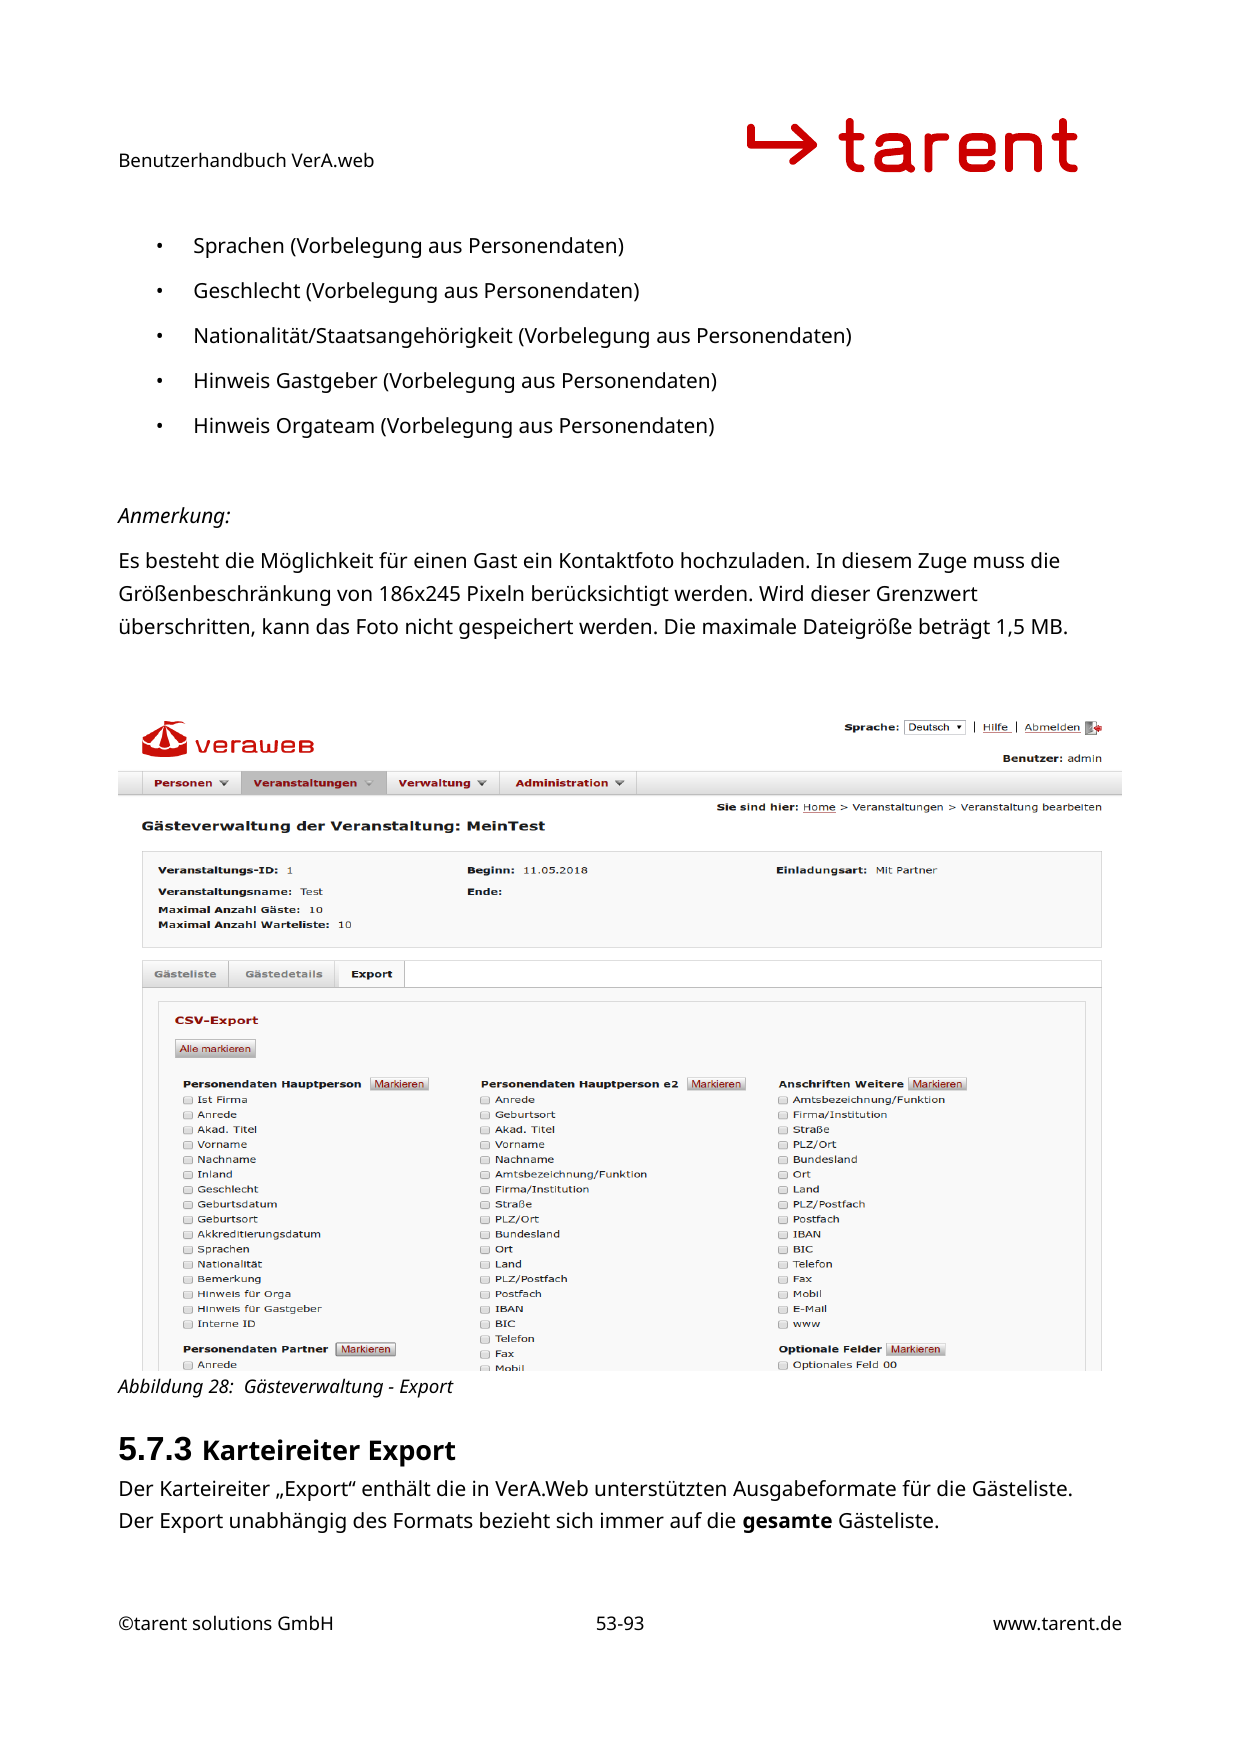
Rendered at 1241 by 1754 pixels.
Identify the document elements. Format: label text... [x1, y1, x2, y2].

list Sprachen (Vorbelegung aus Personendaten) [156, 232, 1122, 260]
list Hinweis Gastgeber (Vorbelegung aus Personendaten) [156, 367, 1122, 395]
list Nationalität/Staatsangehörigkeit (Vorbelegung aus Personendaten) [156, 322, 1122, 350]
subtitle Karteireiter Export [118, 1399, 1122, 1468]
text Abbildung 28: Gästeverwaltung - Export [118, 1371, 1122, 1399]
text Anmerkung: [118, 502, 1122, 530]
text Es besteht die Möglichkeit für einen Gast ein Kontaktfoto hochzuladen. In diesem Zuge muss die Größenbeschränkung von 186x245 Pixeln berücksichtigt werden. Wird dieser Grenzwert überschritten, kann das Foto nicht gespeichert werden. Die maximale Dateigröße beträgt 1,5 MB. [118, 547, 1122, 640]
subtitle [118, 657, 1122, 702]
text [118, 702, 1122, 714]
list Hinweis Orgateam (Vorbelegung aus Personendaten) [156, 412, 1122, 440]
text Der Karteireiter „Export“ enthält die in VerA.Web unterstützten Ausgabeformate für die Gästeliste. [118, 1474, 1122, 1502]
list Geschlecht (Vorbelegung aus Personendaten) [156, 277, 1122, 305]
text Der Export unabhängig des Formats bezieht sich immer auf die gesamte Gästeliste. [118, 1506, 1122, 1535]
picture [118, 714, 1122, 1371]
